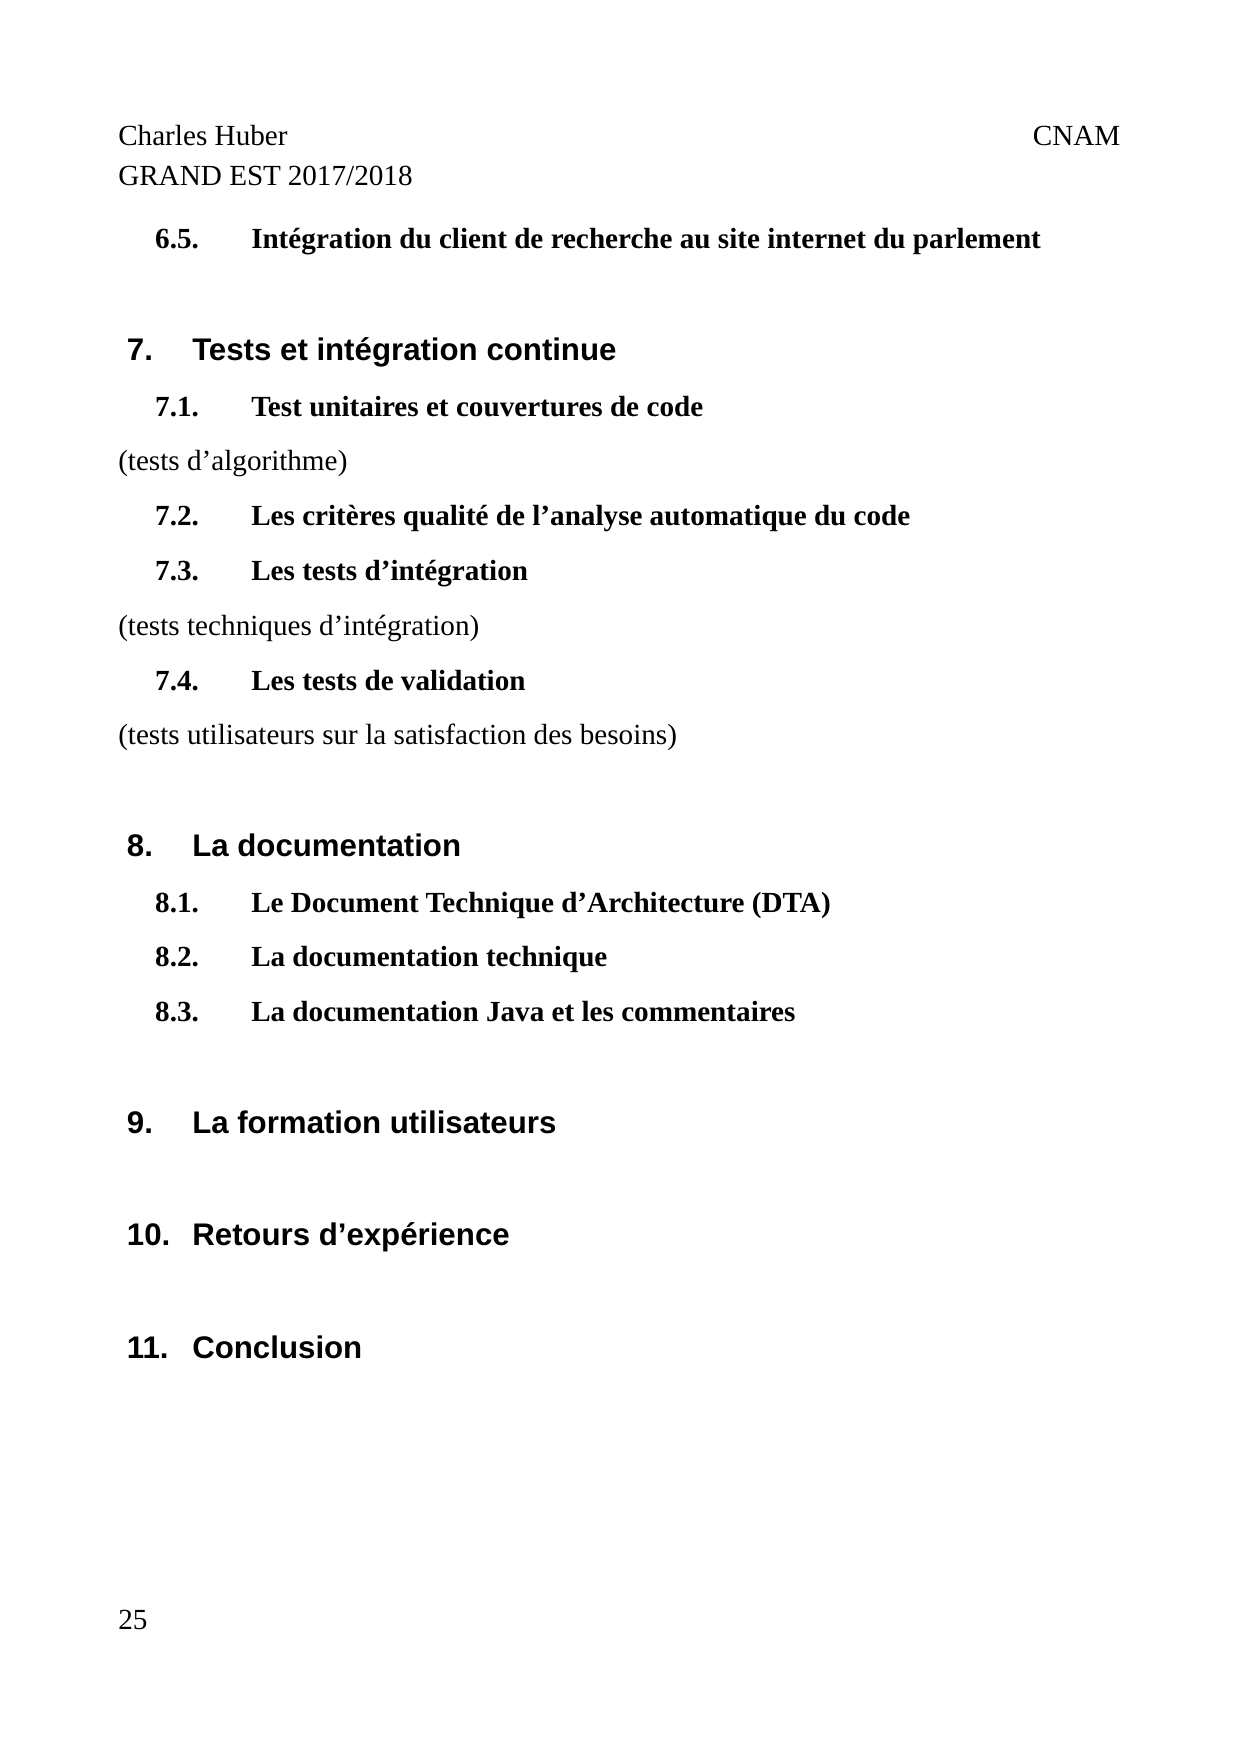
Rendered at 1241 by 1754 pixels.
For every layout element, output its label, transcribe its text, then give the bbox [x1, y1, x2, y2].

subtitle Tests et intégration continue [118, 331, 1122, 367]
subtitle Conclusion [118, 1329, 1122, 1365]
subtitle La documentation Java et les commentaires [148, 994, 1122, 1028]
subtitle Retours d’expérience [118, 1216, 1122, 1252]
subtitle Intégration du client de recherche au site internet du parlement [148, 221, 1122, 255]
text (tests techniques d’intégration) [118, 608, 1122, 641]
subtitle La documentation [118, 827, 1122, 863]
subtitle La formation utilisateurs [118, 1104, 1122, 1140]
subtitle Les tests de validation [148, 663, 1122, 696]
subtitle Les critères qualité de l’analyse automatique du code [148, 498, 1122, 532]
subtitle Les tests d’intégration [148, 553, 1122, 587]
subtitle Test unitaires et couvertures de code [148, 389, 1122, 422]
text (tests d’algorithme) [118, 443, 1122, 477]
subtitle Le Document Technique d’Architecture (DTA) [148, 885, 1122, 918]
text (tests utilisateurs sur la satisfaction des besoins) [118, 717, 1122, 751]
subtitle La documentation technique [148, 939, 1122, 973]
